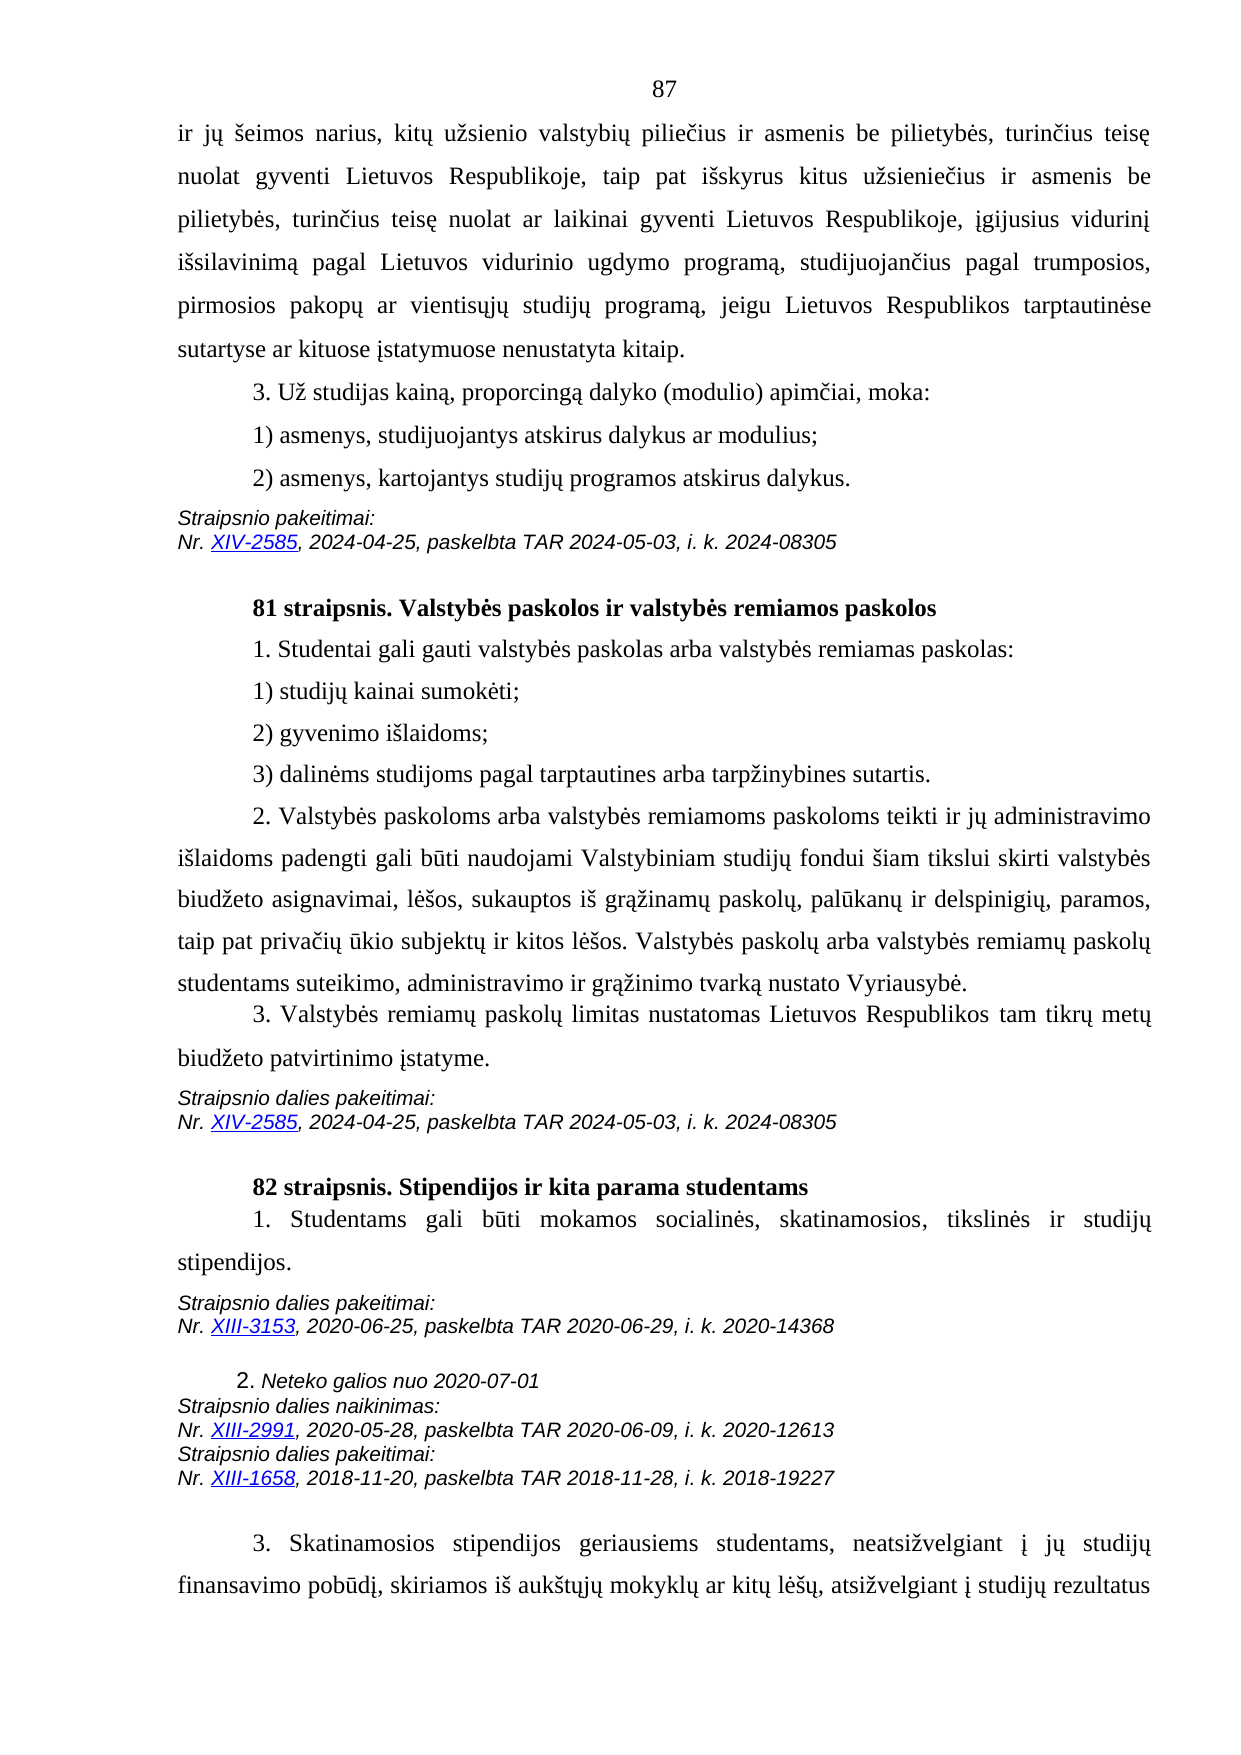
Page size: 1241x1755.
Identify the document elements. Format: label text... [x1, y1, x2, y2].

text Straipsnio dalies pakeitimai: [177, 1290, 1152, 1314]
text 2. Neteko galios nuo 2020-07-01 [177, 1367, 1152, 1393]
text Straipsnio dalies pakeitimai: [177, 1086, 1152, 1110]
text ir jų šeimos narius, kitų užsienio valstybių piliečius ir asmenis be pilietybės, turinčius teisę nuolat gyventi Lietuvos Respublikoje, taip pat išskyrus kitus užsieniečius ir asmenis be pilietybės, turinčius teisę nuolat ar laikinai gyventi Lietuvos Respublikoje, įgijusius vidurinį išsilavinimą pagal Lietuvos vidurinio ugdymo programą, studijuojančius pagal trumposios, pirmosios pakopų ar vientisųjų studijų programą, jeigu Lietuvos Respublikos tarptautinėse sutartyse ar kituose įstatymuose nenustatyta kitaip. [177, 118, 1152, 362]
text 81 straipsnis. Valstybės paskolos ir valstybės remiamos paskolos [177, 583, 1152, 624]
text 3) dalinėms studijoms pagal tarptautines arba tarpžinybines sutartis. [177, 749, 1152, 791]
text 2. Valstybės paskoloms arba valstybės remiamoms paskoloms teikti ir jų administravimo išlaidoms padengti gali būti naudojami Valstybiniam studijų fondui šiam tikslui skirti valstybės biudžeto asignavimai, lėšos, sukauptos iš grąžinamų paskolų, palūkanų ir delspinigių, paramos, taip pat privačių ūkio subjektų ir kitos lėšos. Valstybės paskolų arba valstybės remiamų paskolų studentams suteikimo, administravimo ir grąžinimo tvarką nustato Vyriausybė. [177, 791, 1152, 999]
text 1) studijų kainai sumokėti; [177, 666, 1152, 708]
text Nr. XIV-2585, 2024-04-25, paskelbta TAR 2024-05-03, i. k. 2024-08305 [177, 530, 1152, 554]
text 3. Skatinamosios stipendijos geriausiems studentams, neatsižvelgiant į jų studijų finansavimo pobūdį, skiriamos iš aukštųjų mokyklų ar kitų lėšų, atsižvelgiant į studijų rezultatus [177, 1518, 1152, 1601]
text 2) asmenys, kartojantys studijų programos atskirus dalykus. [177, 463, 1152, 492]
text 1. Studentai gali gauti valstybės paskolas arba valstybės remiamas paskolas: [177, 624, 1152, 666]
text Straipsnio dalies pakeitimai: [177, 1441, 1152, 1465]
text 2) gyvenimo išlaidoms; [177, 708, 1152, 749]
text 3. Valstybės remiamų paskolų limitas nustatomas Lietuvos Respublikos tam tikrų metų biudžeto patvirtinimo įstatyme. [177, 999, 1152, 1071]
text 3. Už studijas kainą, proporcingą dalyko (modulio) apimčiai, moka: [177, 377, 1152, 406]
text Nr. XIII-3153, 2020-06-25, paskelbta TAR 2020-06-29, i. k. 2020-14368 [177, 1314, 1152, 1338]
text Straipsnio dalies naikinimas: [177, 1393, 1152, 1417]
text Nr. XIII-2991, 2020-05-28, paskelbta TAR 2020-06-09, i. k. 2020-12613 [177, 1417, 1152, 1441]
text Nr. XIII-1658, 2018-11-20, paskelbta TAR 2018-11-28, i. k. 2018-19227 [177, 1465, 1152, 1489]
text 1. Studentams gali būti mokamos socialinės, skatinamosios, tikslinės ir studijų stipendijos. [177, 1204, 1152, 1276]
text Nr. XIV-2585, 2024-04-25, paskelbta TAR 2024-05-03, i. k. 2024-08305 [177, 1110, 1152, 1134]
text 82 straipsnis. Stipendijos ir kita parama studentams [177, 1162, 1152, 1204]
text 1) asmenys, studijuojantys atskirus dalykus ar modulius; [177, 420, 1152, 449]
text Straipsnio pakeitimai: [177, 506, 1152, 530]
